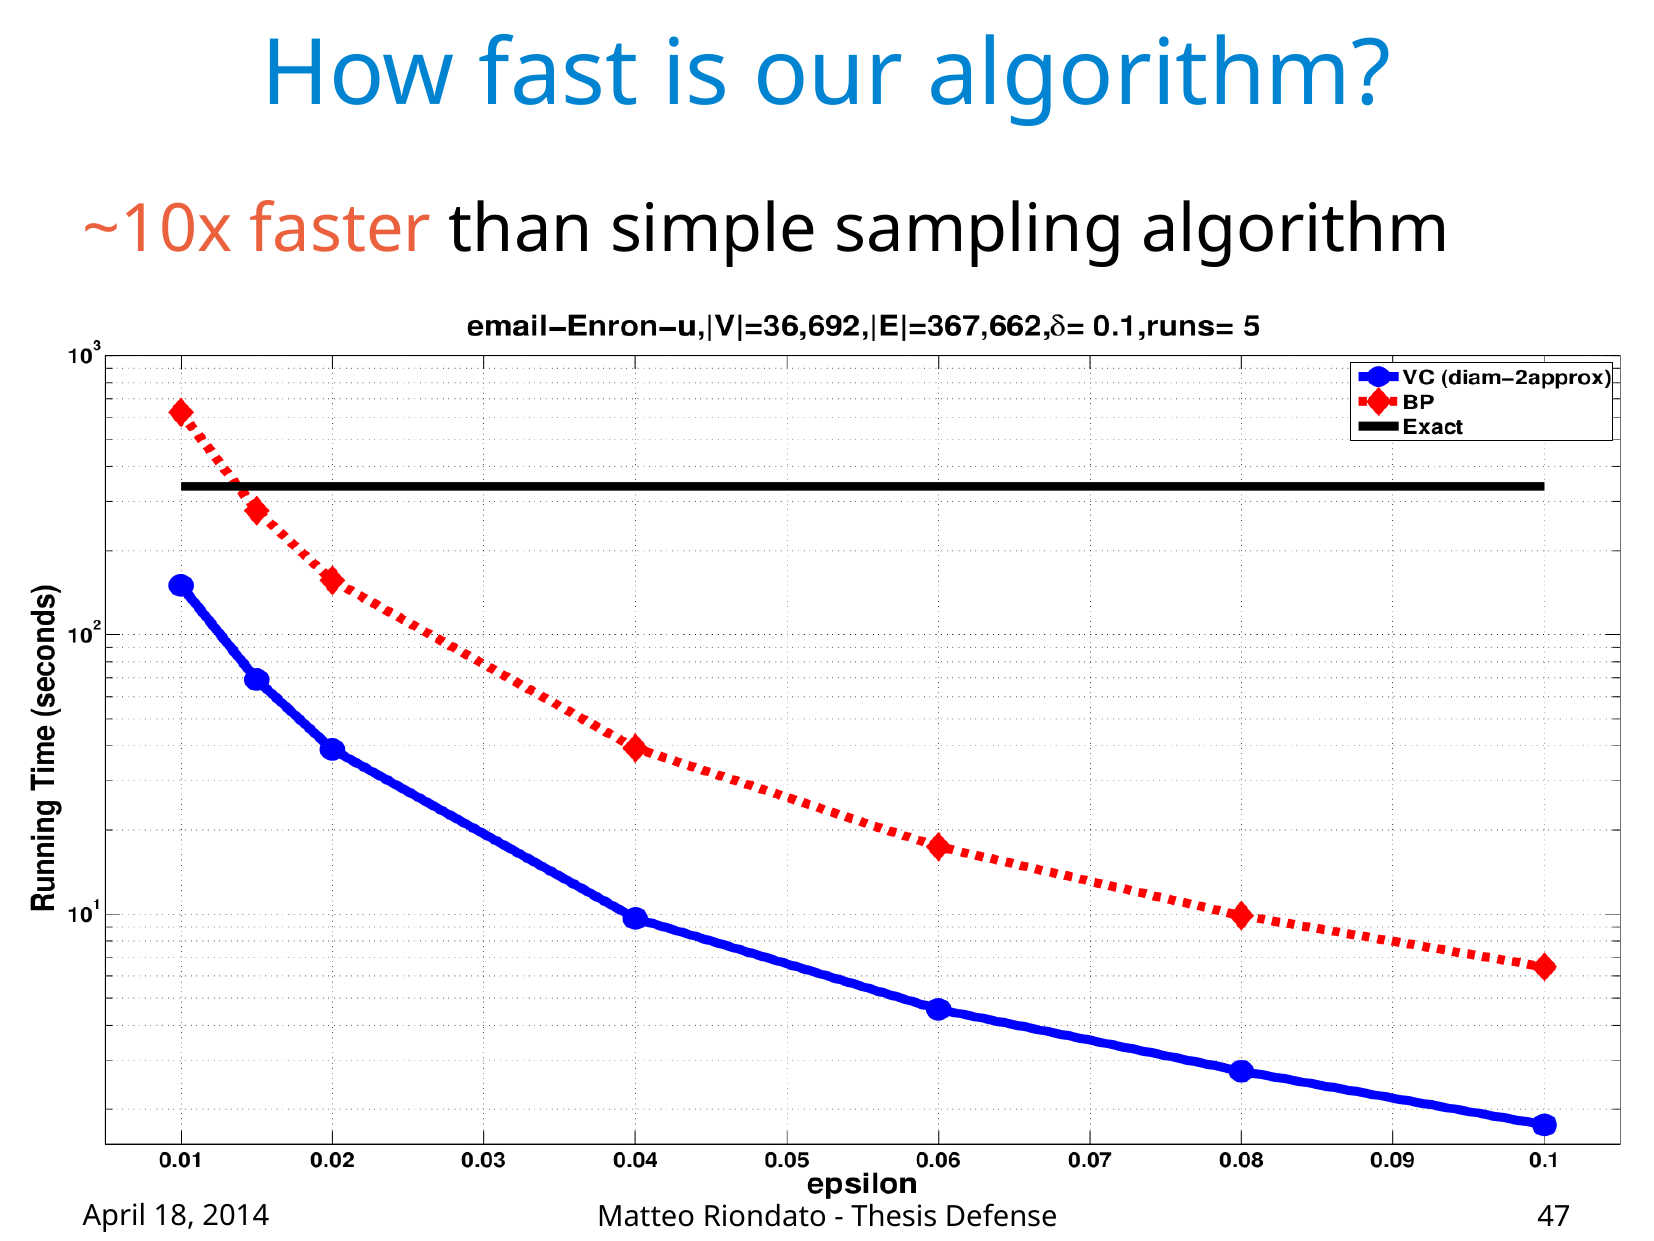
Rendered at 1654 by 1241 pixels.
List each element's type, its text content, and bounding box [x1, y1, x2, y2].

title How fast is our algorithm? [82, 0, 1571, 139]
picture [30, 314, 1621, 1199]
list ~10x faster than simple sampling algorithm [82, 180, 1571, 314]
